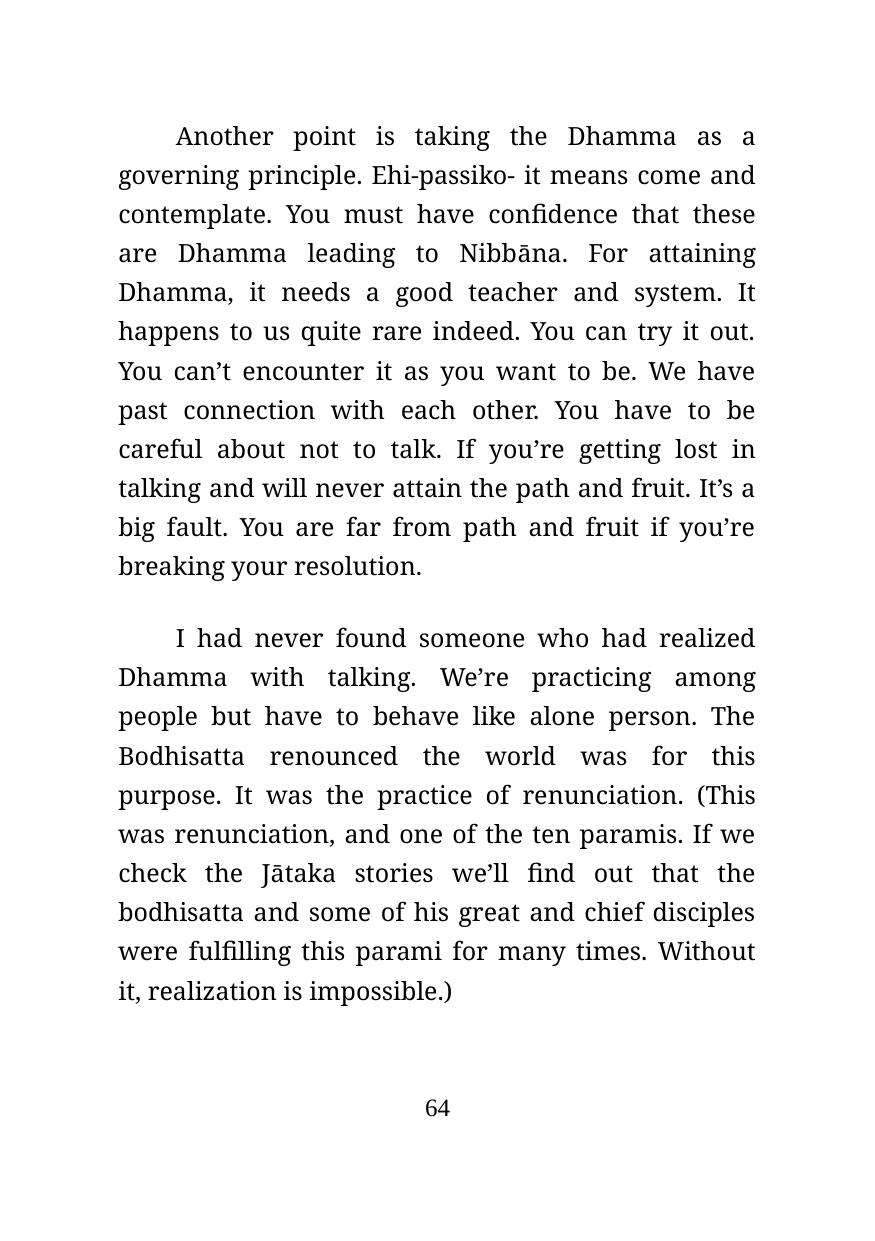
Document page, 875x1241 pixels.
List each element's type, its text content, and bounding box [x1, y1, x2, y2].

text I had never found someone who had realized Dhamma with talking. We’re practicing among people but have to behave like alone person. The Bodhisatta renounced the world was for this purpose. It was the practice of renunciation. (This was renunciation, and one of the ten paramis. If we check the Jātaka stories we’ll find out that the bodhisatta and some of his great and chief disciples were fulfilling this parami for many times. Without it, realization is impossible.) [118, 621, 756, 1007]
text Another point is taking the Dhamma as a governing principle. Ehi-passiko- it means come and contemplate. You must have confidence that these are Dhamma leading to Nibbāna. For attaining Dhamma, it needs a good teacher and system. It happens to us quite rare indeed. You can try it out. You can’t encounter it as you want to be. We have past connection with each other. You have to be careful about not to talk. If you’re getting lost in talking and will never attain the path and fruit. It’s a big fault. You are far from path and fruit if you’re breaking your resolution. [118, 118, 756, 583]
